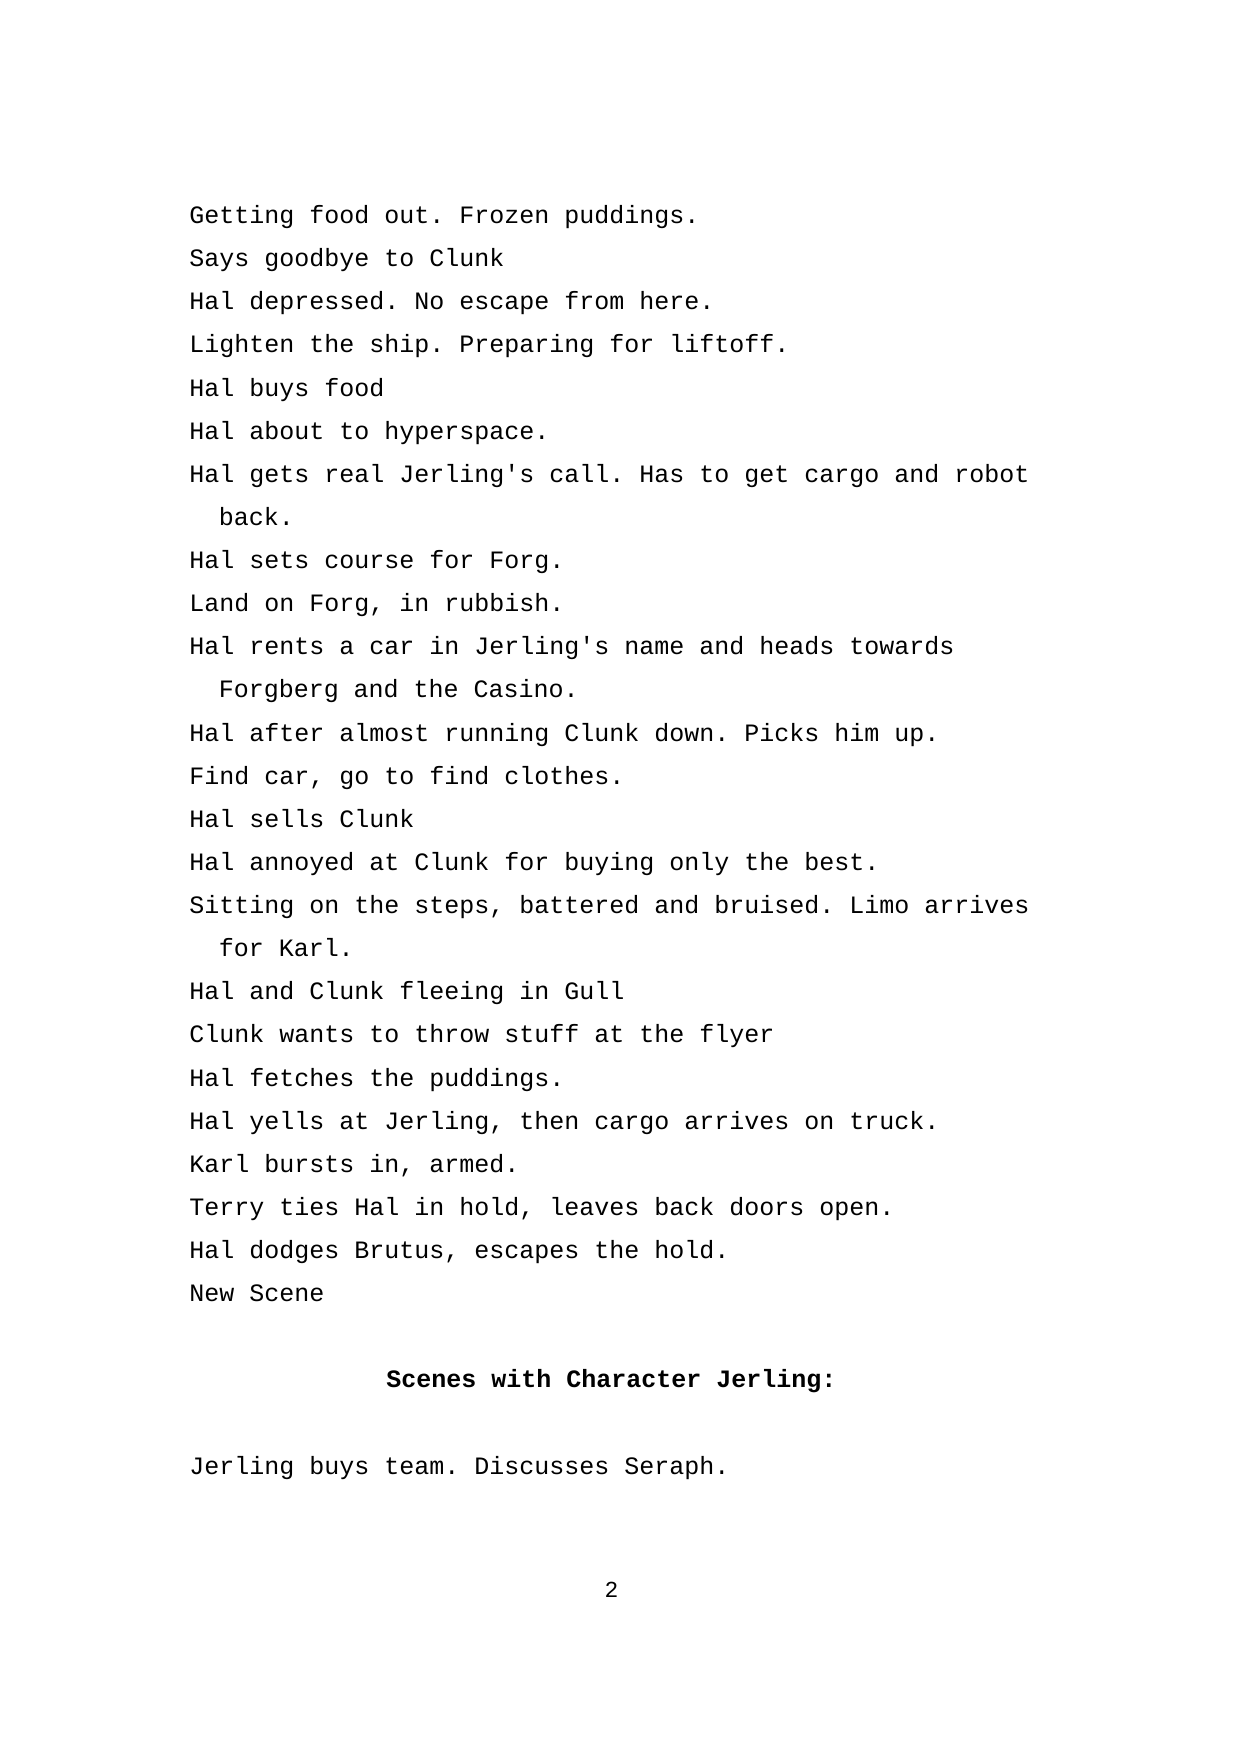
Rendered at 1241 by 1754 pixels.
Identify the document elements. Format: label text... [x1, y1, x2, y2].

text Hal depressed. No escape from here. [189, 275, 1063, 318]
text Hal rents a car in Jerling's name and heads towards Forgberg and the Casino. [189, 620, 1063, 706]
text Hal buys food [189, 361, 1063, 404]
text Hal sets course for Forg. [189, 534, 1063, 577]
text New Scene [189, 1267, 1063, 1310]
text Land on Forg, in rubbish. [189, 577, 1063, 620]
text Hal after almost running Clunk down. Picks him up. [189, 706, 1063, 749]
text Karl bursts in, armed. [189, 1138, 1063, 1181]
text Jerling buys team. Discusses Seraph. [189, 1439, 1063, 1483]
text Hal annoyed at Clunk for buying only the best. [189, 836, 1063, 879]
text Hal fetches the puddings. [189, 1051, 1063, 1094]
text Lighten the ship. Preparing for liftoff. [189, 318, 1063, 361]
text Clunk wants to throw stuff at the flyer [189, 1008, 1063, 1051]
text Hal about to hyperspace. [189, 404, 1063, 448]
text Hal yells at Jerling, then cargo arrives on truck. [189, 1094, 1063, 1138]
subtitle Scenes with Character Jerling: [159, 1353, 1063, 1396]
text Sitting on the steps, battered and bruised. Limo arrives for Karl. [189, 879, 1063, 965]
text Hal dodges Brutus, escapes the hold. [189, 1224, 1063, 1267]
text Says goodbye to Clunk [189, 232, 1063, 275]
text Terry ties Hal in hold, leaves back doors open. [189, 1181, 1063, 1224]
text Find car, go to find clothes. [189, 749, 1063, 793]
text Getting food out. Frozen puddings. [189, 189, 1063, 232]
text Hal gets real Jerling's call. Has to get cargo and robot back. [189, 448, 1063, 534]
text Hal and Clunk fleeing in Gull [189, 965, 1063, 1008]
text Hal sells Clunk [189, 793, 1063, 836]
